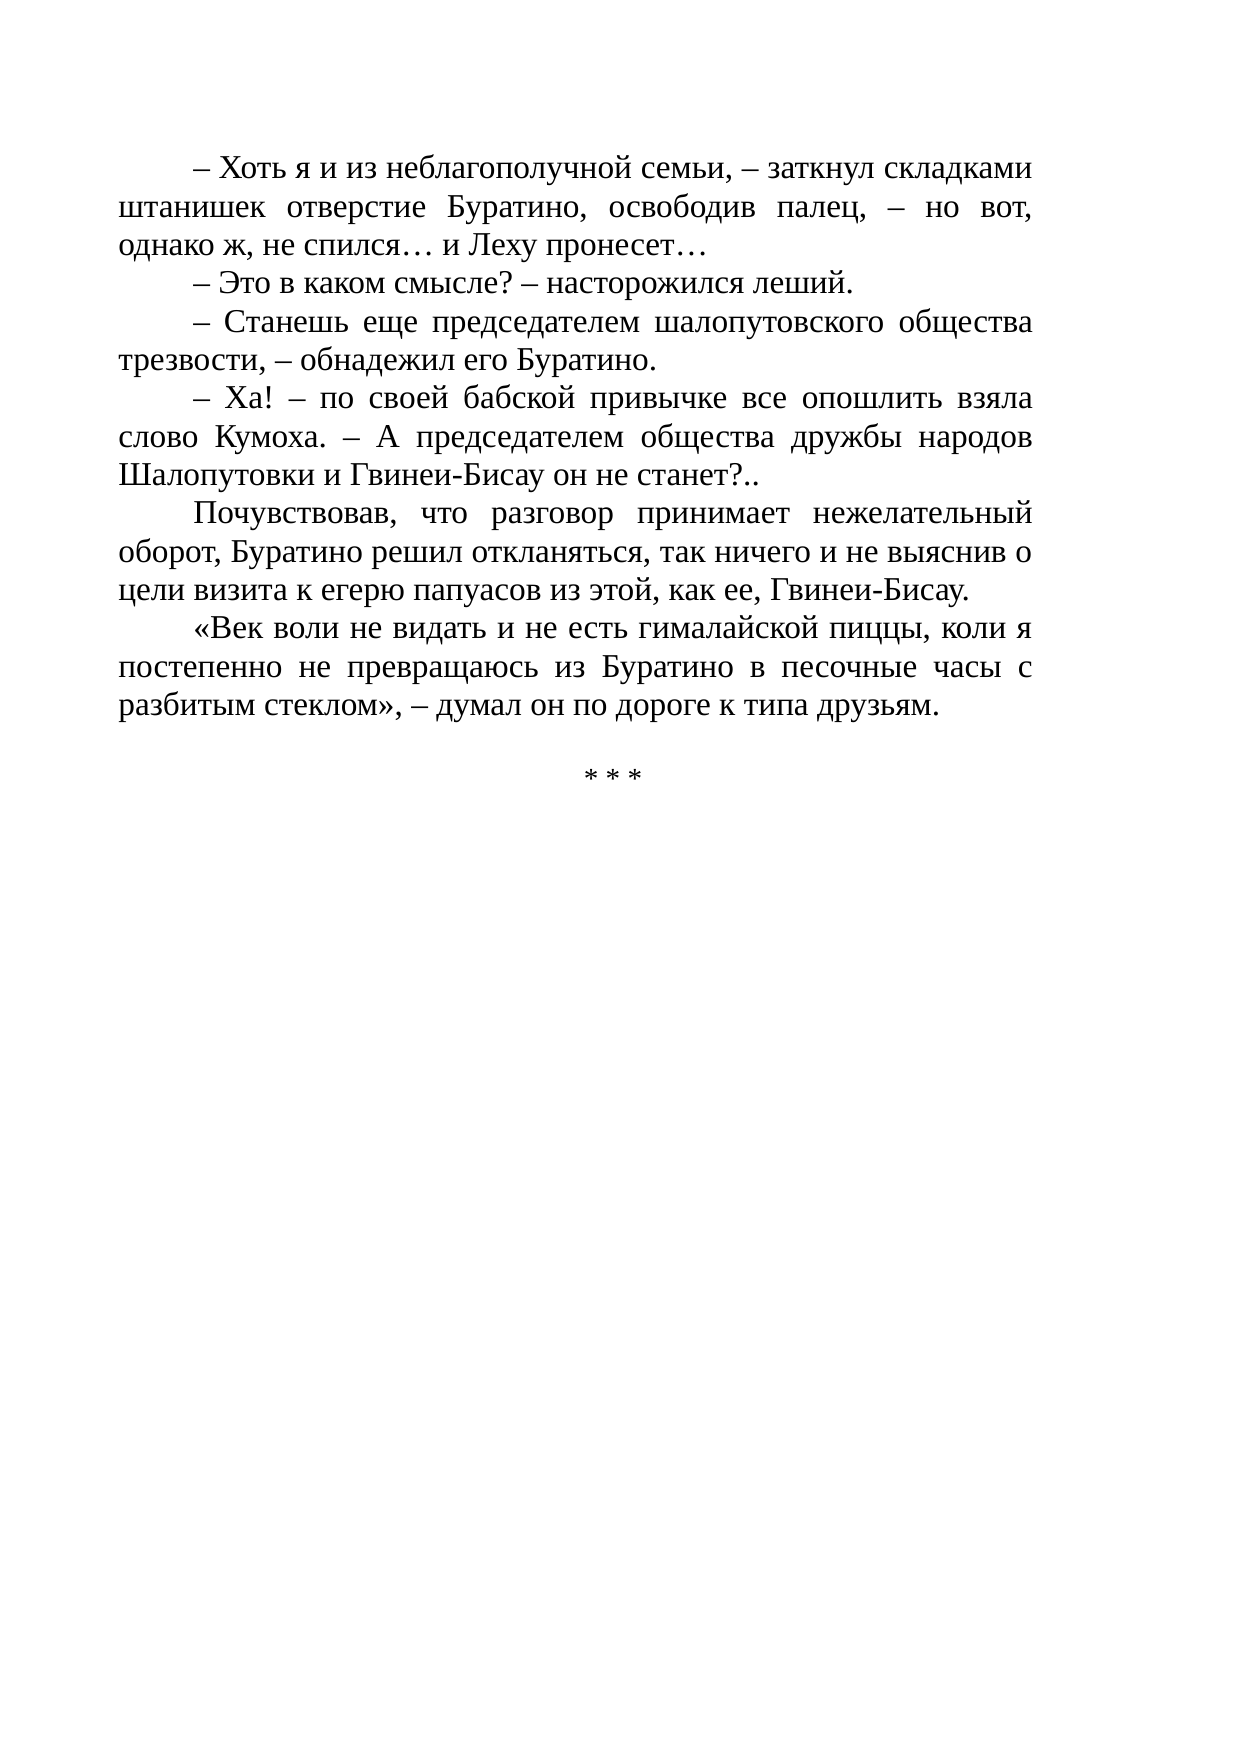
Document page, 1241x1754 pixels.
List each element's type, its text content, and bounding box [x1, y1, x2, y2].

subtitle Почувствовав, что разговор принимает нежелательный оборот, Буратино решил откланяться, так ничего и не выяснив о цели визита к егерю папуасов из этой, как ее, Гвинеи-Бисау. [118, 493, 1033, 608]
subtitle «Век воли не видать и не есть гималайской пиццы, коли я постепенно не превращаюсь из Буратино в песочные часы с разбитым стеклом», – думал он по дороге к типа друзьям. [118, 608, 1033, 723]
subtitle – Ха! – по своей бабской привычке все опошлить взяла слово Кумоха. – А председателем общества дружбы народов Шалопутовки и Гвинеи-Бисау он не станет?.. [118, 378, 1033, 493]
subtitle – Хоть я и из неблагополучной семьи, – заткнул складками штанишек отверстие Буратино, освободив палец, – но вот, однако ж, не спился… и Леху пронесет… [118, 148, 1033, 263]
subtitle * * * [118, 761, 1033, 794]
subtitle – Это в каком смысле? – насторожился леший. [118, 263, 1033, 301]
subtitle – Станешь еще председателем шалопутовского общества трезвости, – обнадежил его Буратино. [118, 301, 1033, 378]
